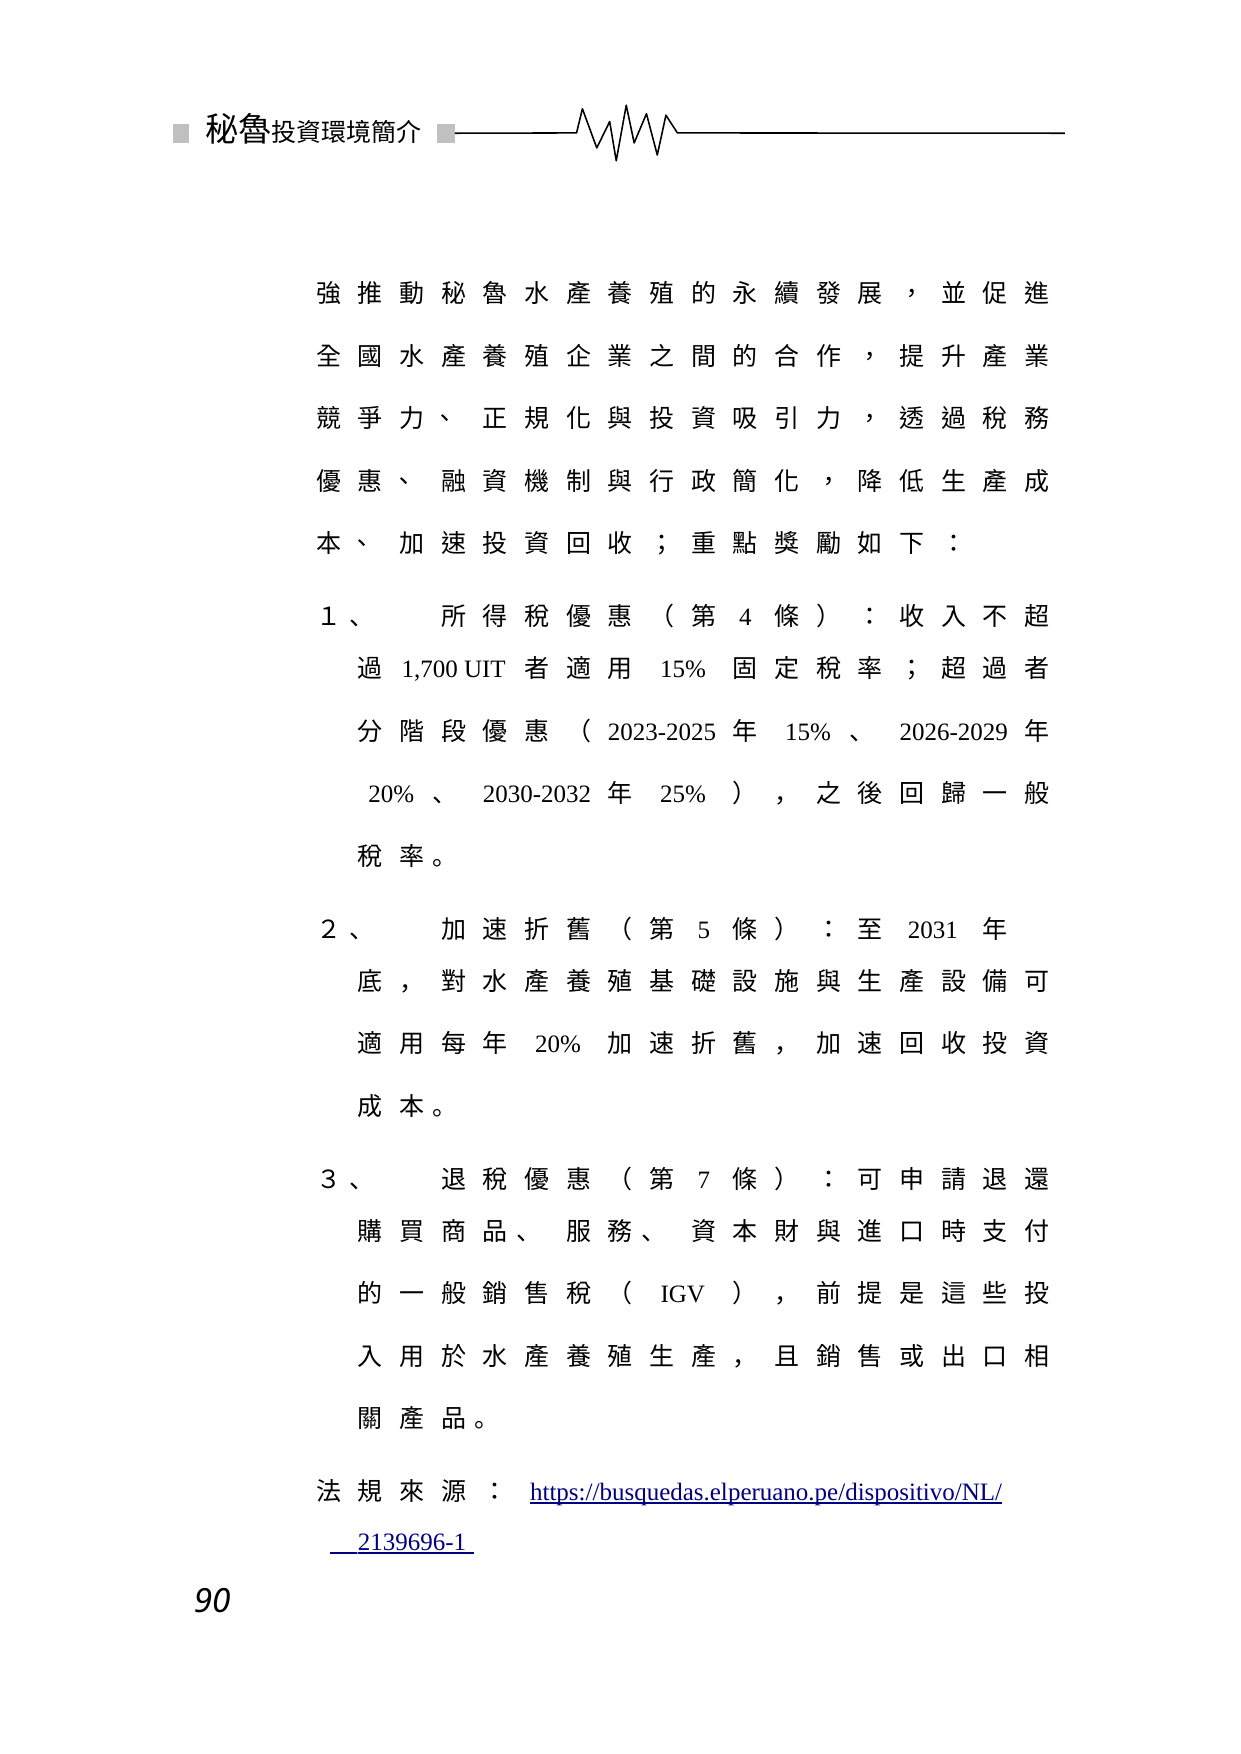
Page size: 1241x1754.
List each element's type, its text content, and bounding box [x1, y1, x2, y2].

text ３、 退稅優惠（第7條）：可申請退還購買商品、服務、資本財與進口時支付的一般銷售稅（IGV），前提是這些投入用於水產養殖生產，且銷售或出口相關產品。 [281, 1125, 1058, 1438]
text 法規來源：https://busquedas.elperuano.pe/dispositivo/NL/2139696-1 [281, 1438, 1058, 1563]
text １、 所得稅優惠（第4條）：收入不超過1,700 UIT者適用15%固定稅率；超過者分階段優惠（2023-2025年15%、2026-2029年20%、2030-2032年25%），之後回歸一般稅率。 [281, 563, 1058, 875]
text ２、 加速折舊（第5條）：至2031年底，對水產養殖基礎設施與生產設備可適用每年20%加速折舊，加速回收投資成本。 [281, 875, 1058, 1125]
text 強推動秘魯水產養殖的永續發展，並促進全國水產養殖企業之間的合作，提升產業競爭力、正規化與投資吸引力，透過稅務優惠、融資機制與行政簡化，降低生產成本、加速投資回收；重點獎勵如下： [281, 250, 1058, 563]
